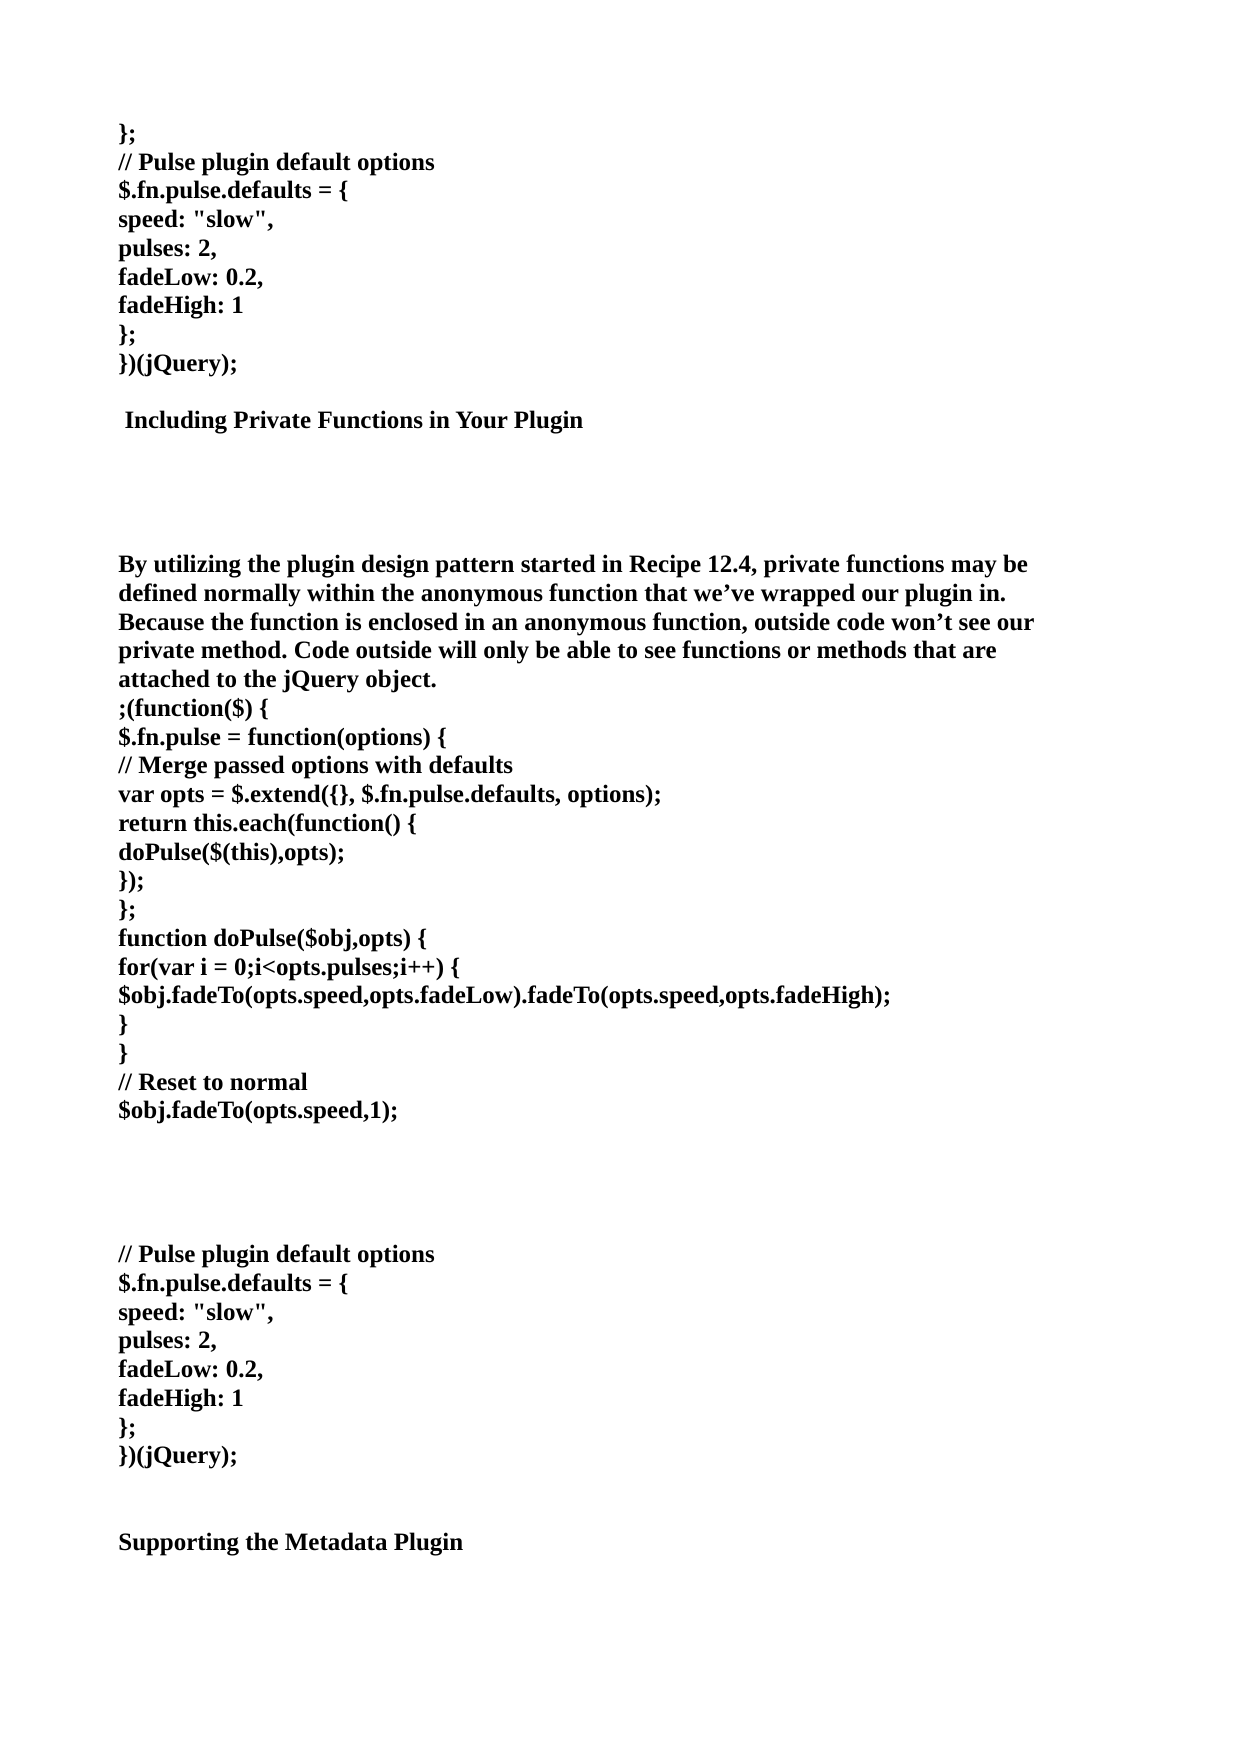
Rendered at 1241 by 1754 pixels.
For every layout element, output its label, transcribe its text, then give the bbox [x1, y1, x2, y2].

text $obj.fadeTo(opts.speed,1); [118, 1096, 1122, 1124]
text return this.each(function() { [118, 808, 1122, 837]
text })(jQuery); [118, 1441, 1122, 1469]
text // Pulse plugin default options [118, 147, 1122, 176]
text By utilizing the plugin design pattern started in Recipe 12.4, private functions may be [118, 549, 1122, 578]
text pulses: 2, [118, 233, 1122, 262]
text private method. Code outside will only be able to see functions or methods that are [118, 636, 1122, 664]
text $.fn.pulse = function(options) { [118, 722, 1122, 751]
text doPulse($(this),opts); [118, 837, 1122, 866]
text Including Private Functions in Your Plugin [118, 406, 1122, 434]
text ;(function($) { [118, 693, 1122, 722]
text speed: "slow", [118, 204, 1122, 233]
text function doPulse($obj,opts) { [118, 923, 1122, 952]
text }; [118, 118, 1122, 147]
text attached to the jQuery object. [118, 664, 1122, 693]
text } [118, 1038, 1122, 1067]
text fadeLow: 0.2, [118, 1354, 1122, 1383]
text speed: "slow", [118, 1297, 1122, 1326]
text fadeHigh: 1 [118, 1383, 1122, 1412]
text var opts = $.extend({}, $.fn.pulse.defaults, options); [118, 779, 1122, 808]
text }); [118, 866, 1122, 894]
text }; [118, 894, 1122, 923]
text fadeHigh: 1 [118, 291, 1122, 319]
text Because the function is enclosed in an anonymous function, outside code won’t see our [118, 607, 1122, 636]
text $.fn.pulse.defaults = { [118, 1268, 1122, 1297]
text // Reset to normal [118, 1067, 1122, 1096]
text })(jQuery); [118, 348, 1122, 377]
text $obj.fadeTo(opts.speed,opts.fadeLow).fadeTo(opts.speed,opts.fadeHigh); [118, 981, 1122, 1009]
text }; [118, 319, 1122, 348]
text fadeLow: 0.2, [118, 262, 1122, 291]
text Supporting the Metadata Plugin [118, 1527, 1122, 1556]
text defined normally within the anonymous function that we’ve wrapped our plugin in. [118, 578, 1122, 607]
text } [118, 1009, 1122, 1038]
text // Pulse plugin default options [118, 1239, 1122, 1268]
text for(var i = 0;i<opts.pulses;i++) { [118, 952, 1122, 981]
text $.fn.pulse.defaults = { [118, 176, 1122, 204]
text // Merge passed options with defaults [118, 751, 1122, 779]
text pulses: 2, [118, 1326, 1122, 1354]
text }; [118, 1412, 1122, 1441]
